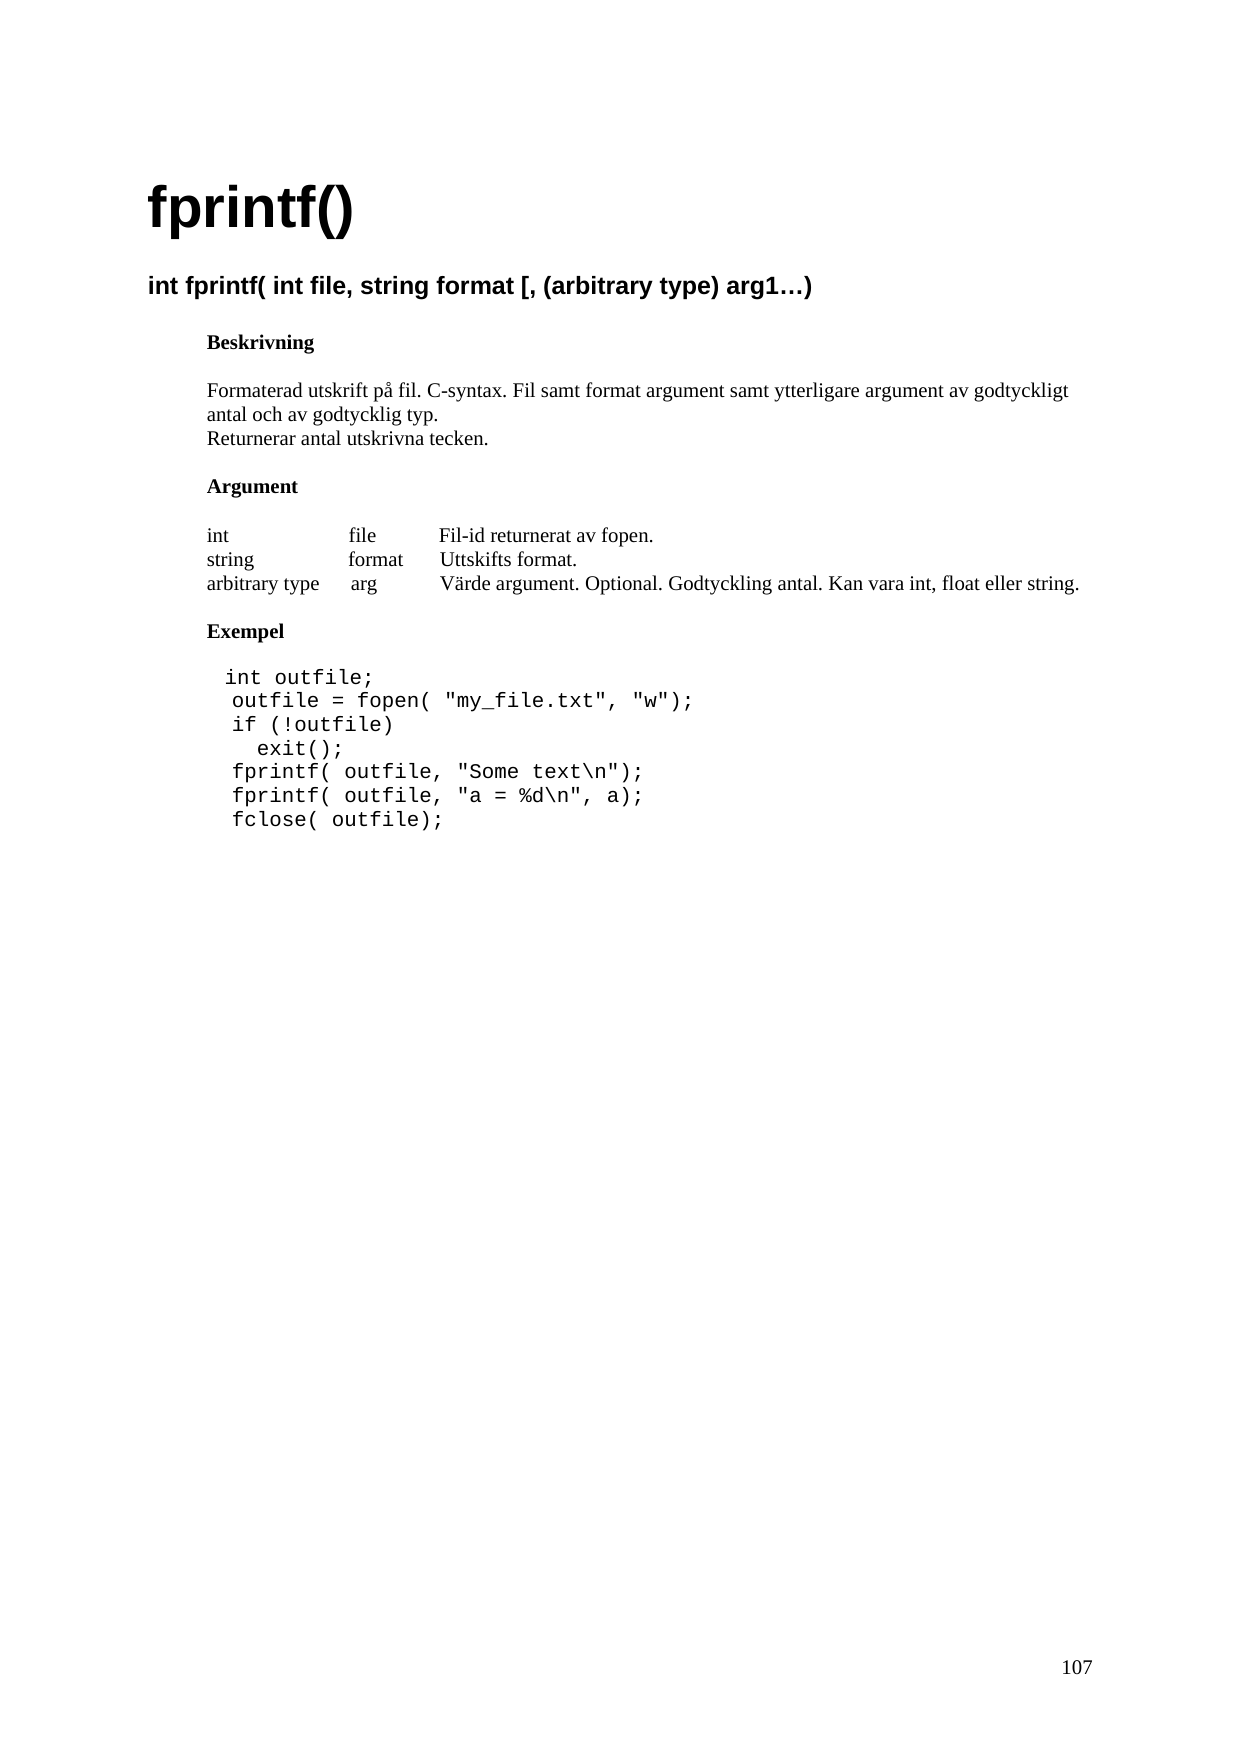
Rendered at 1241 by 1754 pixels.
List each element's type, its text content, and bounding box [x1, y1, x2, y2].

text Beskrivning [207, 330, 1093, 354]
text outfile = fopen( "my_file.txt", "w"); [207, 691, 1093, 714]
text Formaterad utskrift på fil. C-syntax. Fil samt format argument samt ytterligare argument av godtyckligt antal och av godtycklig typ. [207, 378, 1093, 426]
text int outfile; [207, 667, 1093, 691]
text fclose( outfile); [207, 809, 1093, 832]
text if (!outfile) [207, 714, 1093, 738]
text Exempel [207, 619, 1093, 643]
text Returnerar antal utskrivna tecken. [207, 426, 1093, 450]
text Argument [207, 474, 1093, 498]
subtitle fprintf() [148, 173, 1093, 240]
subtitle int fprintf( int file, string format [, (arbitrary type) arg1…) [148, 271, 1093, 300]
text string format Uttskifts format. [207, 547, 1093, 571]
text int file Fil-id returnerat av fopen. [207, 522, 1093, 547]
text fprintf( outfile, "Some text\n"); [207, 761, 1093, 785]
text exit(); [207, 738, 1093, 761]
text arbitrary type arg Värde argument. Optional. Godtyckling antal. Kan vara int, float eller string. [207, 571, 1093, 595]
text fprintf( outfile, "a = %d\n", a); [207, 785, 1093, 809]
